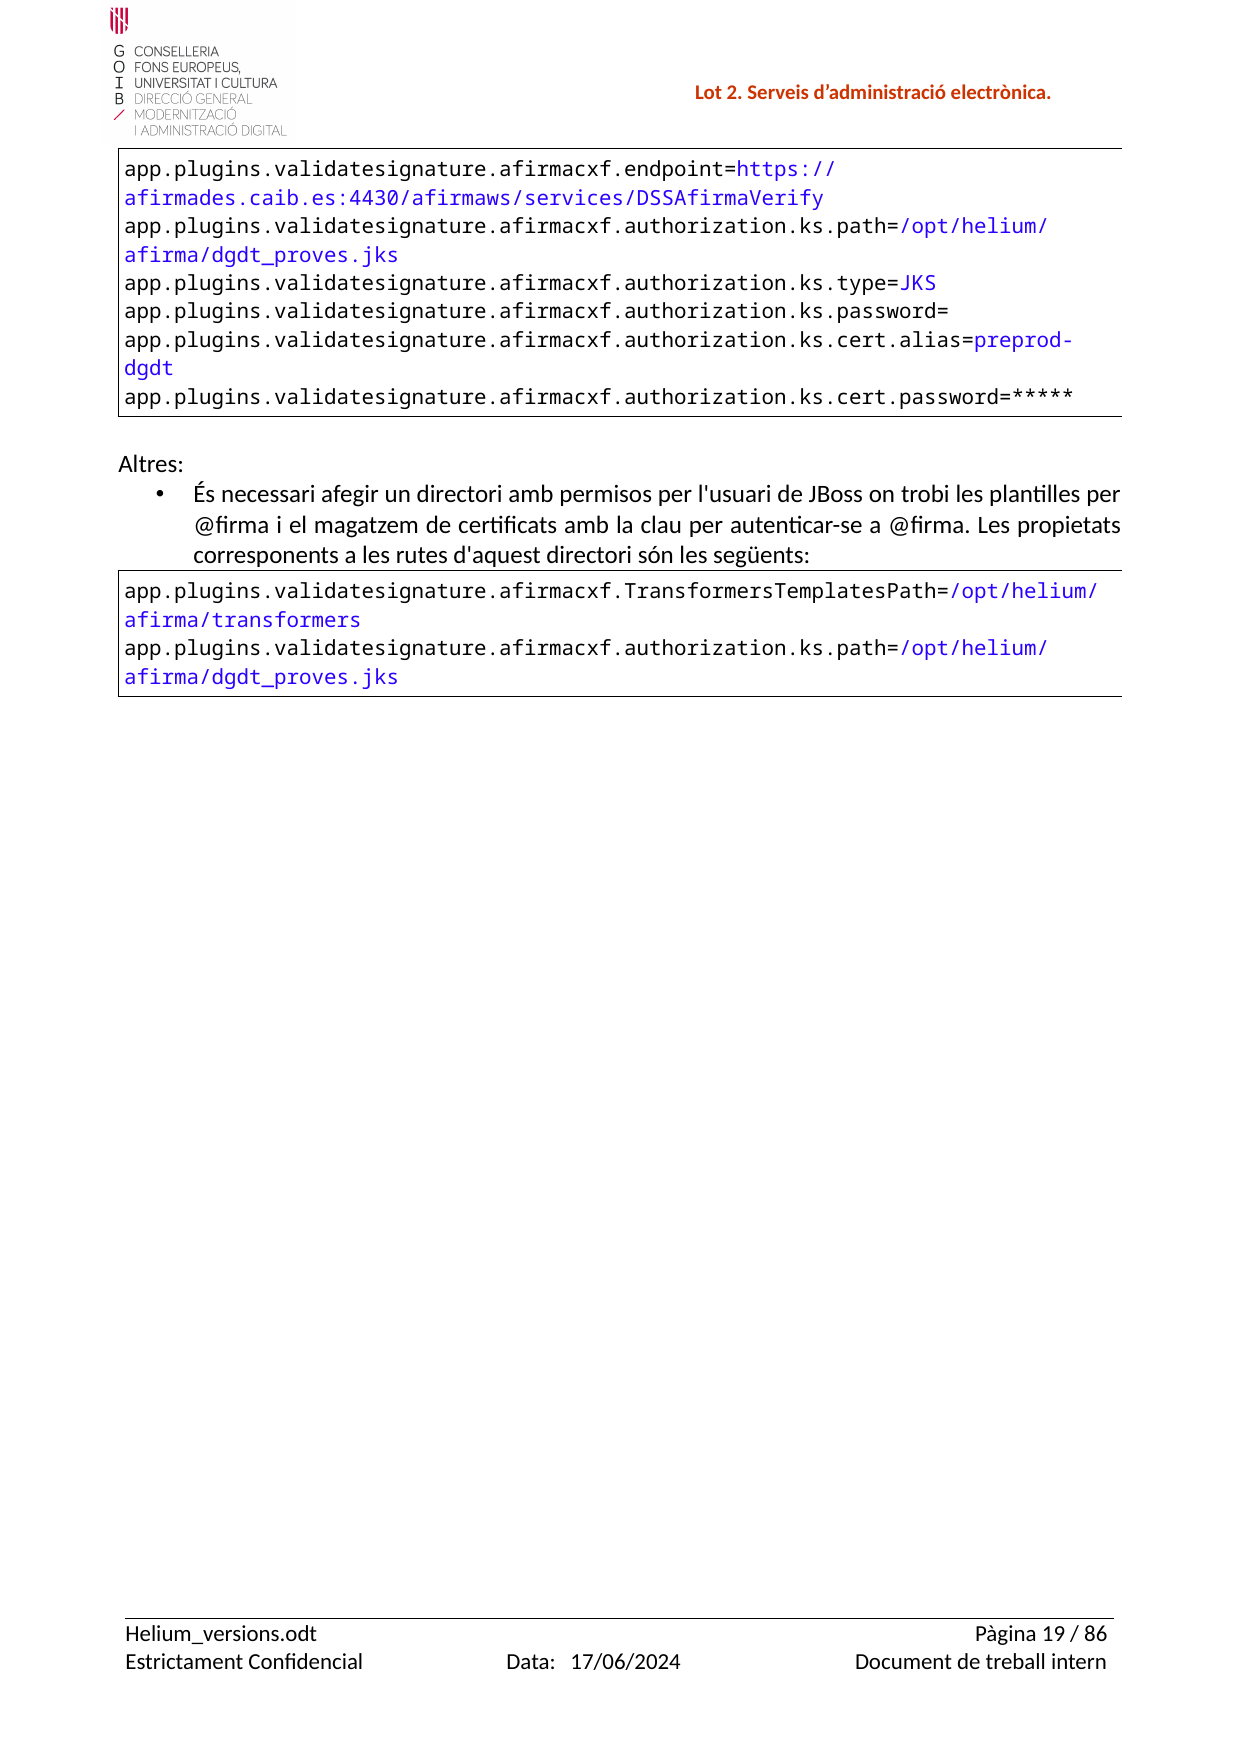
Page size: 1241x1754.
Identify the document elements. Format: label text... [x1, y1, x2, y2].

table_header app.plugins.validatesignature.afirmacxf.endpoint=https://afirmades.caib.es:4430/afirmaws/services/DSSAfirmaVerify app.plugins.validatesignature.afirmacxf.authorization.ks.path=/opt/helium/afirma/dgdt_proves.jks app.plugins.validatesignature.afirmacxf.authorization.ks.type=JKS app.plugins.validatesignature.afirmacxf.authorization.ks.password= app.plugins.validatesignature.afirmacxf.authorization.ks.cert.alias=preprod-dgdt app.plugins.validatesignature.afirmacxf.authorization.ks.cert.password=***** [119, 149, 1122, 416]
picture [100, 0, 297, 144]
table_header app.plugins.validatesignature.afirmacxf.TransformersTemplatesPath=/opt/helium/afirma/transformers app.plugins.validatesignature.afirmacxf.authorization.ks.path=/opt/helium/afirma/dgdt_proves.jks [119, 571, 1122, 696]
text Altres: [118, 448, 1122, 478]
list És necessari afegir un directori amb permisos per l'usuari de JBoss on trobi les plantilles per @firma i el magatzem de certificats amb la clau per autenticar-se a @firma. Les propietats corresponents a les rutes d'aquest directori són les següents: [156, 478, 1122, 570]
